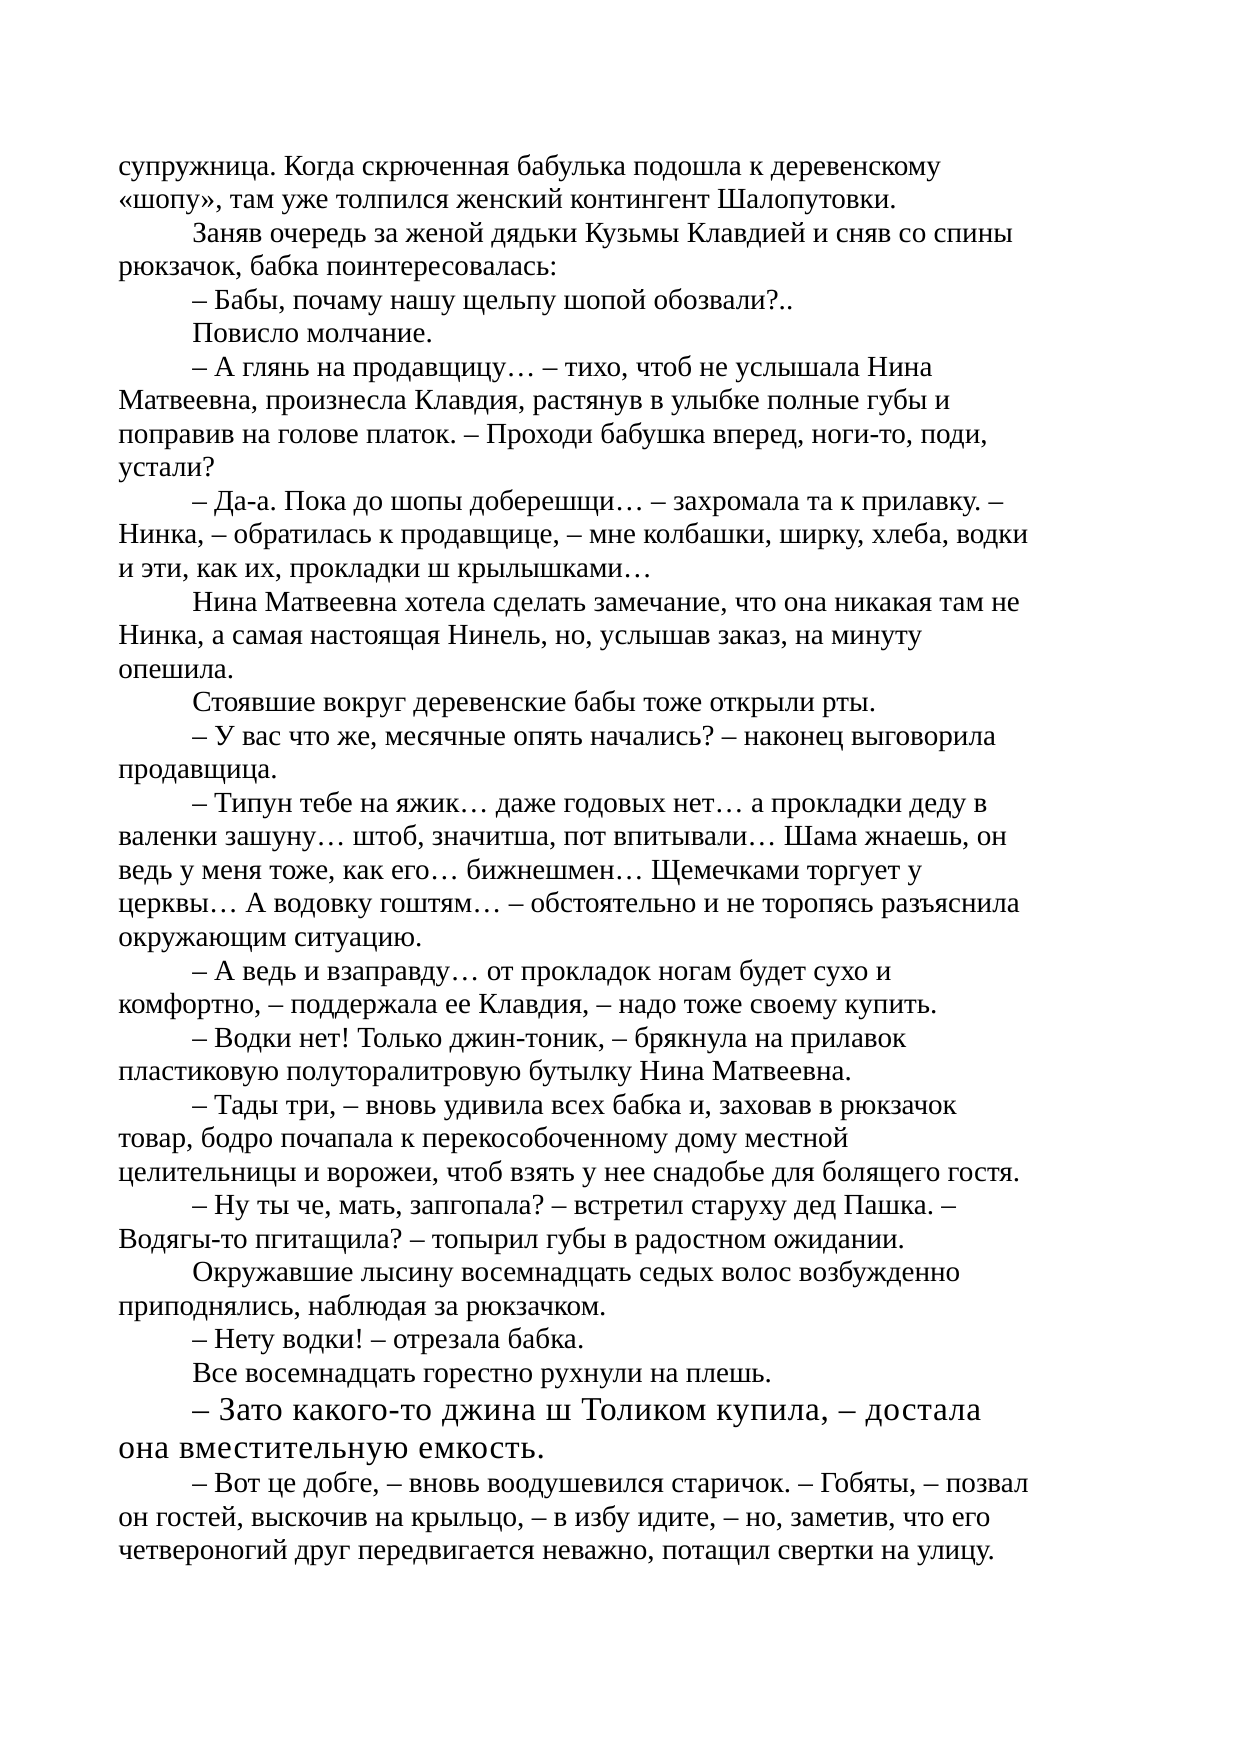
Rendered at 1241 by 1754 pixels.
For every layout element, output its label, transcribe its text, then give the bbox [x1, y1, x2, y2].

text – Типун тебе на яжик… даже годовых нет… а прокладки деду в валенки зашуну… штоб, значитша, пот впитывали… Шама жнаешь, он ведь у меня тоже, как его… бижнешмен… Щемечками торгует у церквы… А водовку гоштям… – обстоятельно и не торопясь разъяснила окружающим ситуацию. [118, 785, 1033, 953]
text – А глянь на продавщицу… – тихо, чтоб не услышала Нина Матвеевна, произнесла Клавдия, растянув в улыбке полные губы и поправив на голове платок. – Проходи бабушка вперед, ноги-то, поди, устали? [118, 349, 1033, 483]
text – Водки нет! Только джин-тоник, – брякнула на прилавок пластиковую полуторалитровую бутылку Нина Матвеевна. [118, 1020, 1033, 1087]
text – Да-а. Пока до шопы доберешщи… – захромала та к прилавку. – Нинка, – обратилась к продавщице, – мне колбашки, ширку, хлеба, водки и эти, как их, прокладки ш крылышками… [118, 483, 1033, 584]
text Стоявшие вокруг деревенские бабы тоже открыли рты. [118, 684, 1033, 718]
text Повисло молчание. [118, 315, 1033, 349]
text – А ведь и взаправду… от прокладок ногам будет сухо и комфортно, – поддержала ее Клавдия, – надо тоже своему купить. [118, 953, 1033, 1020]
text – У вас что же, месячные опять начались? – наконец выговорила продавщица. [118, 718, 1033, 785]
text – Вот це добге, – вновь воодушевился старичок. – Гобяты, – позвал он гостей, выскочив на крыльцо, – в избу идите, – но, заметив, что его четвероногий друг передвигается неважно, потащил свертки на улицу. [118, 1465, 1033, 1566]
text Все восемнадцать горестно рухнули на плешь. [118, 1355, 1033, 1389]
text Нина Матвеевна хотела сделать замечание, что она никакая там не Нинка, а самая настоящая Нинель, но, услышав заказ, на минуту опешила. [118, 584, 1033, 684]
text Окружавшие лысину восемнадцать седых волос возбужденно приподнялись, наблюдая за рюкзачком. [118, 1254, 1033, 1322]
text супружница. Когда скрюченная бабулька подошла к деревенскому «шопу», там уже толпился женский контингент Шалопутовки. [118, 148, 1033, 215]
text Заняв очередь за женой дядьки Кузьмы Клавдией и сняв со спины рюкзачок, бабка поинтересовалась: [118, 215, 1033, 282]
text – Тады три, – вновь удивила всех бабка и, заховав в рюкзачок товар, бодро почапала к перекособоченному дому местной целительницы и ворожеи, чтоб взять у нее снадобье для болящего гостя. [118, 1087, 1033, 1187]
text – Нету водки! – отрезала бабка. [118, 1322, 1033, 1355]
text – Ну ты че, мать, запгопала? – встретил старуху дед Пашка. – Водягы-то пгитащила? – топырил губы в радостном ожидании. [118, 1187, 1033, 1254]
text – Зато какого-то джина ш Толиком купила, – достала она вместительную емкость. [118, 1389, 1033, 1465]
text – Бабы, почаму нашу щельпу шопой обозвали?.. [118, 282, 1033, 315]
